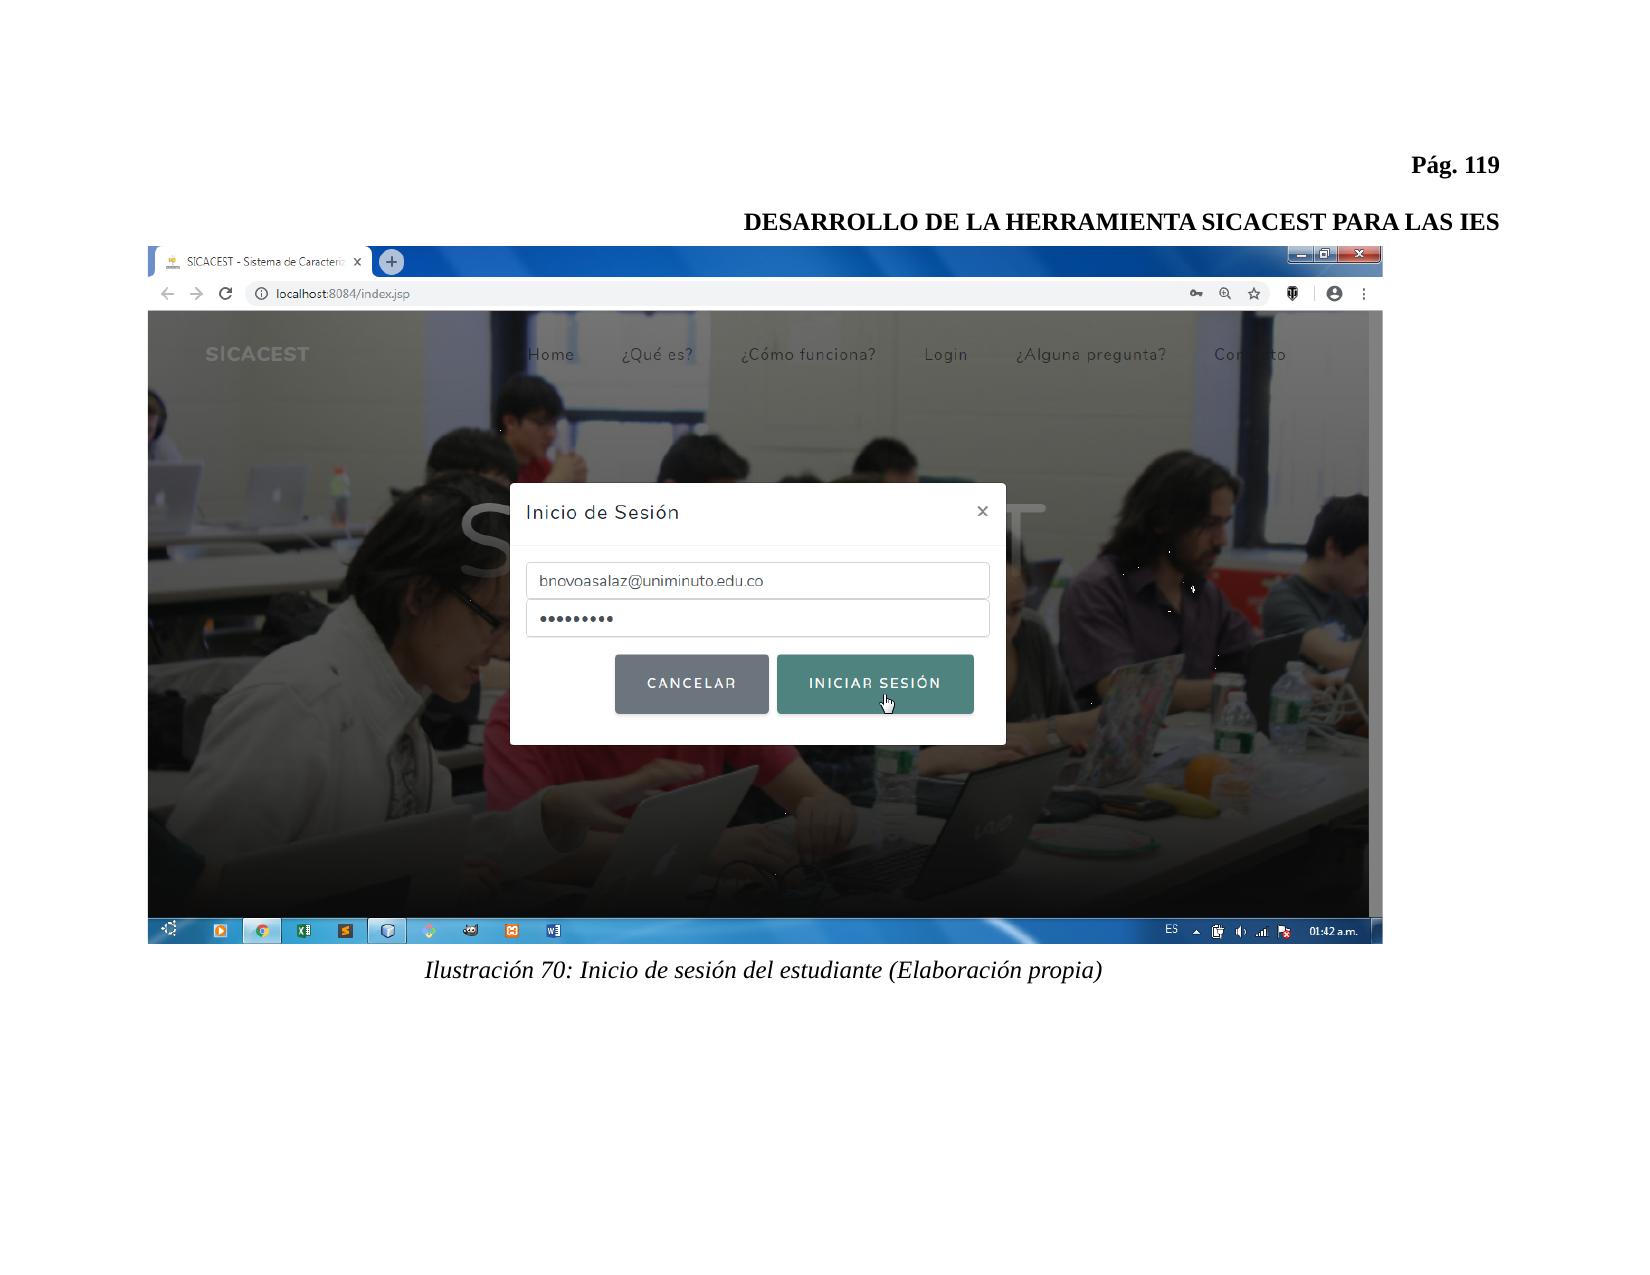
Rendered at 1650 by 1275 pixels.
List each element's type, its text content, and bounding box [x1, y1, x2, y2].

picture [147, 246, 1383, 944]
text Ilustración 70: Inicio de sesión del estudiante (Elaboración propia) [148, 955, 1381, 984]
